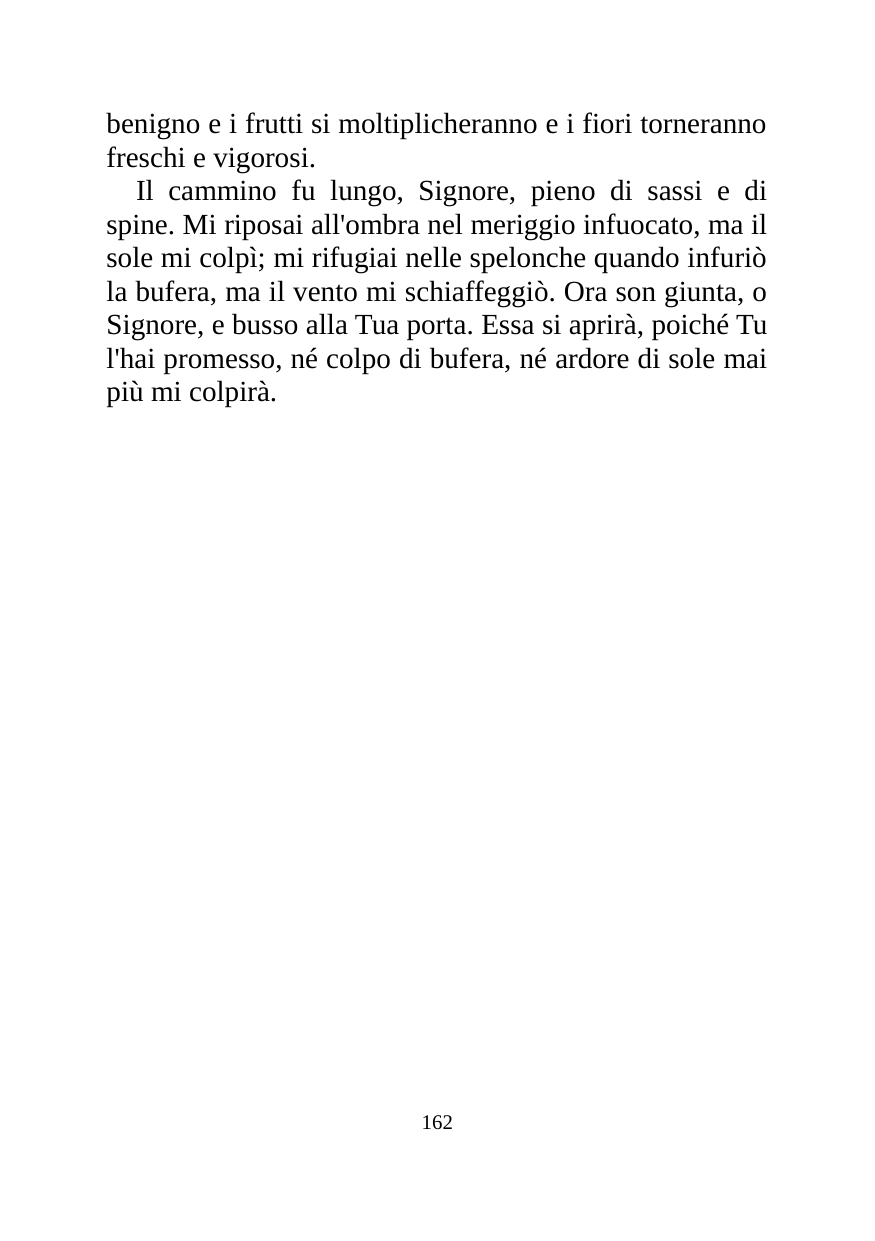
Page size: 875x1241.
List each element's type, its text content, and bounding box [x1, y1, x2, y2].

text Il cammino fu lungo, Signore, pieno di sassi e di spine. Mi riposai all'ombra nel meriggio infuocato, ma il sole mi colpì; mi rifugiai nelle spelonche quando infuriò la bufera, ma il vento mi schiaffeggiò. Ora son giunta, o Signore, e busso alla Tua porta. Essa si aprirà, poiché Tu l'hai promesso, né colpo di bufera, né ardore di sole mai più mi colpirà. [106, 173, 768, 408]
text benigno e i frutti si moltiplicheranno e i fiori torneranno freschi e vigorosi. [106, 106, 768, 173]
